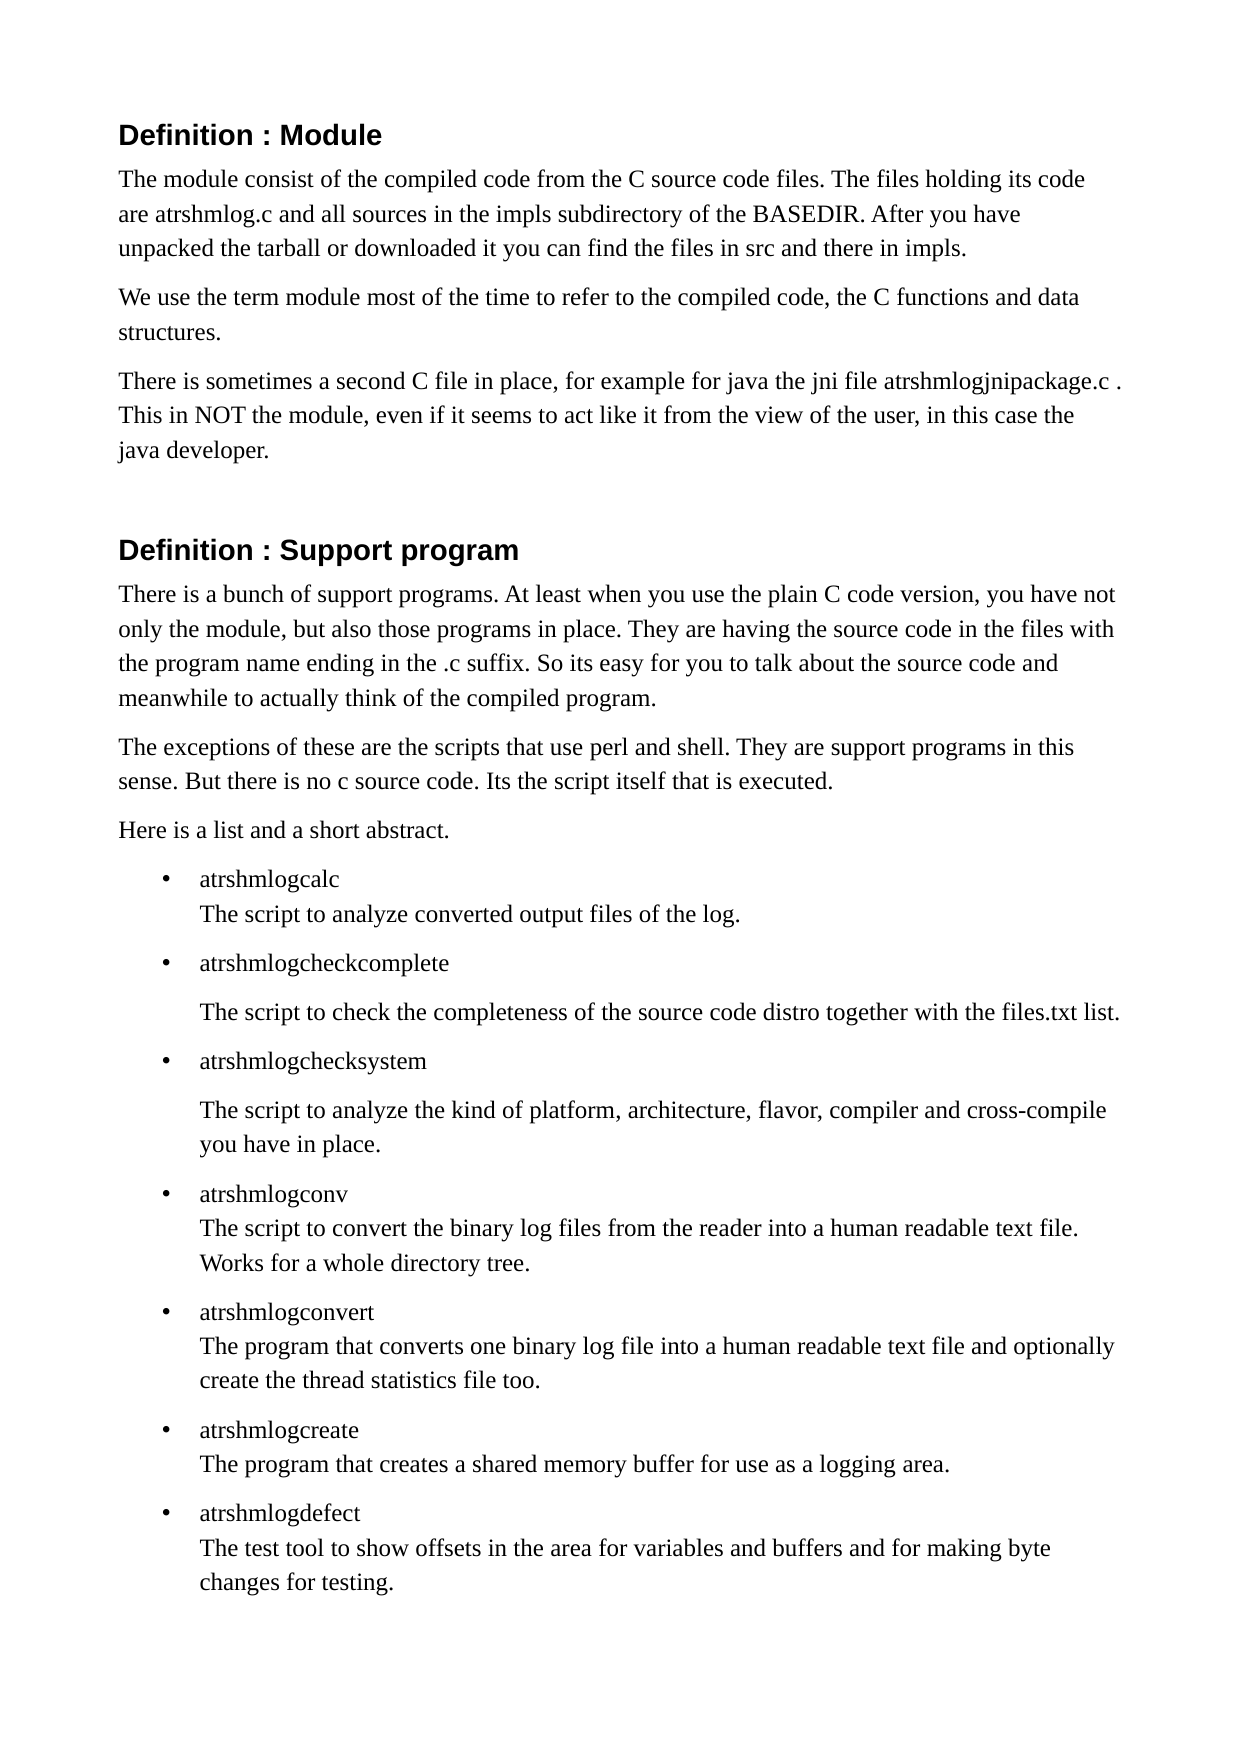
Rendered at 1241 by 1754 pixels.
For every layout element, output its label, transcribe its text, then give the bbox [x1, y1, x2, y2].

text We use the term module most of the time to refer to the compiled code, the C functions and data structures. [118, 282, 1122, 346]
text The module consist of the compiled code from the C source code files. The files holding its code are atrshmlog.c and all sources in the impls subdirectory of the BASEDIR. After you have unpacked the tarball or downloaded it you can find the files in src and there in impls. [118, 164, 1122, 262]
list atrshmlogdefect The test tool to show offsets in the area for variables and buffers and for making byte changes for testing. [162, 1498, 1122, 1596]
text There is a bunch of support programs. At least when you use the plain C code version, you have not only the module, but also those programs in place. They are having the source code in the files with the program name ending in the .c suffix. So its easy for you to talk about the source code and meanwhile to actually think of the compiled program. [118, 579, 1122, 711]
list atrshmlogconvert The program that converts one binary log file into a human readable text file and optionally create the thread statistics file too. [162, 1297, 1122, 1394]
list The script to check the completeness of the source code distro together with the files.txt list. [162, 997, 1122, 1026]
list atrshmlogcreate The program that creates a shared memory buffer for use as a logging area. [162, 1415, 1122, 1478]
text The exceptions of these are the scripts that use perl and shell. They are support programs in this sense. But there is no c source code. Its the script itself that is executed. [118, 732, 1122, 795]
list The script to analyze the kind of platform, architecture, flavor, compiler and cross-compile you have in place. [162, 1095, 1122, 1158]
list atrshmlogchecksystem [162, 1046, 1122, 1075]
list atrshmlogcalc The script to analyze converted output files of the log. [162, 864, 1122, 928]
text There is sometimes a second C file in place, for example for java the jni file atrshmlogjnipackage.c . This in NOT the module, even if it seems to act like it from the view of the user, in this case the java developer. [118, 366, 1122, 498]
list atrshmlogcheckcomplete [162, 948, 1122, 977]
subtitle Definition : Support program [118, 533, 1122, 567]
list atrshmlogconv The script to convert the binary log files from the reader into a human readable text file. Works for a whole directory tree. [162, 1179, 1122, 1276]
subtitle Definition : Module [118, 118, 1122, 152]
text Here is a list and a short abstract. [118, 815, 1122, 844]
